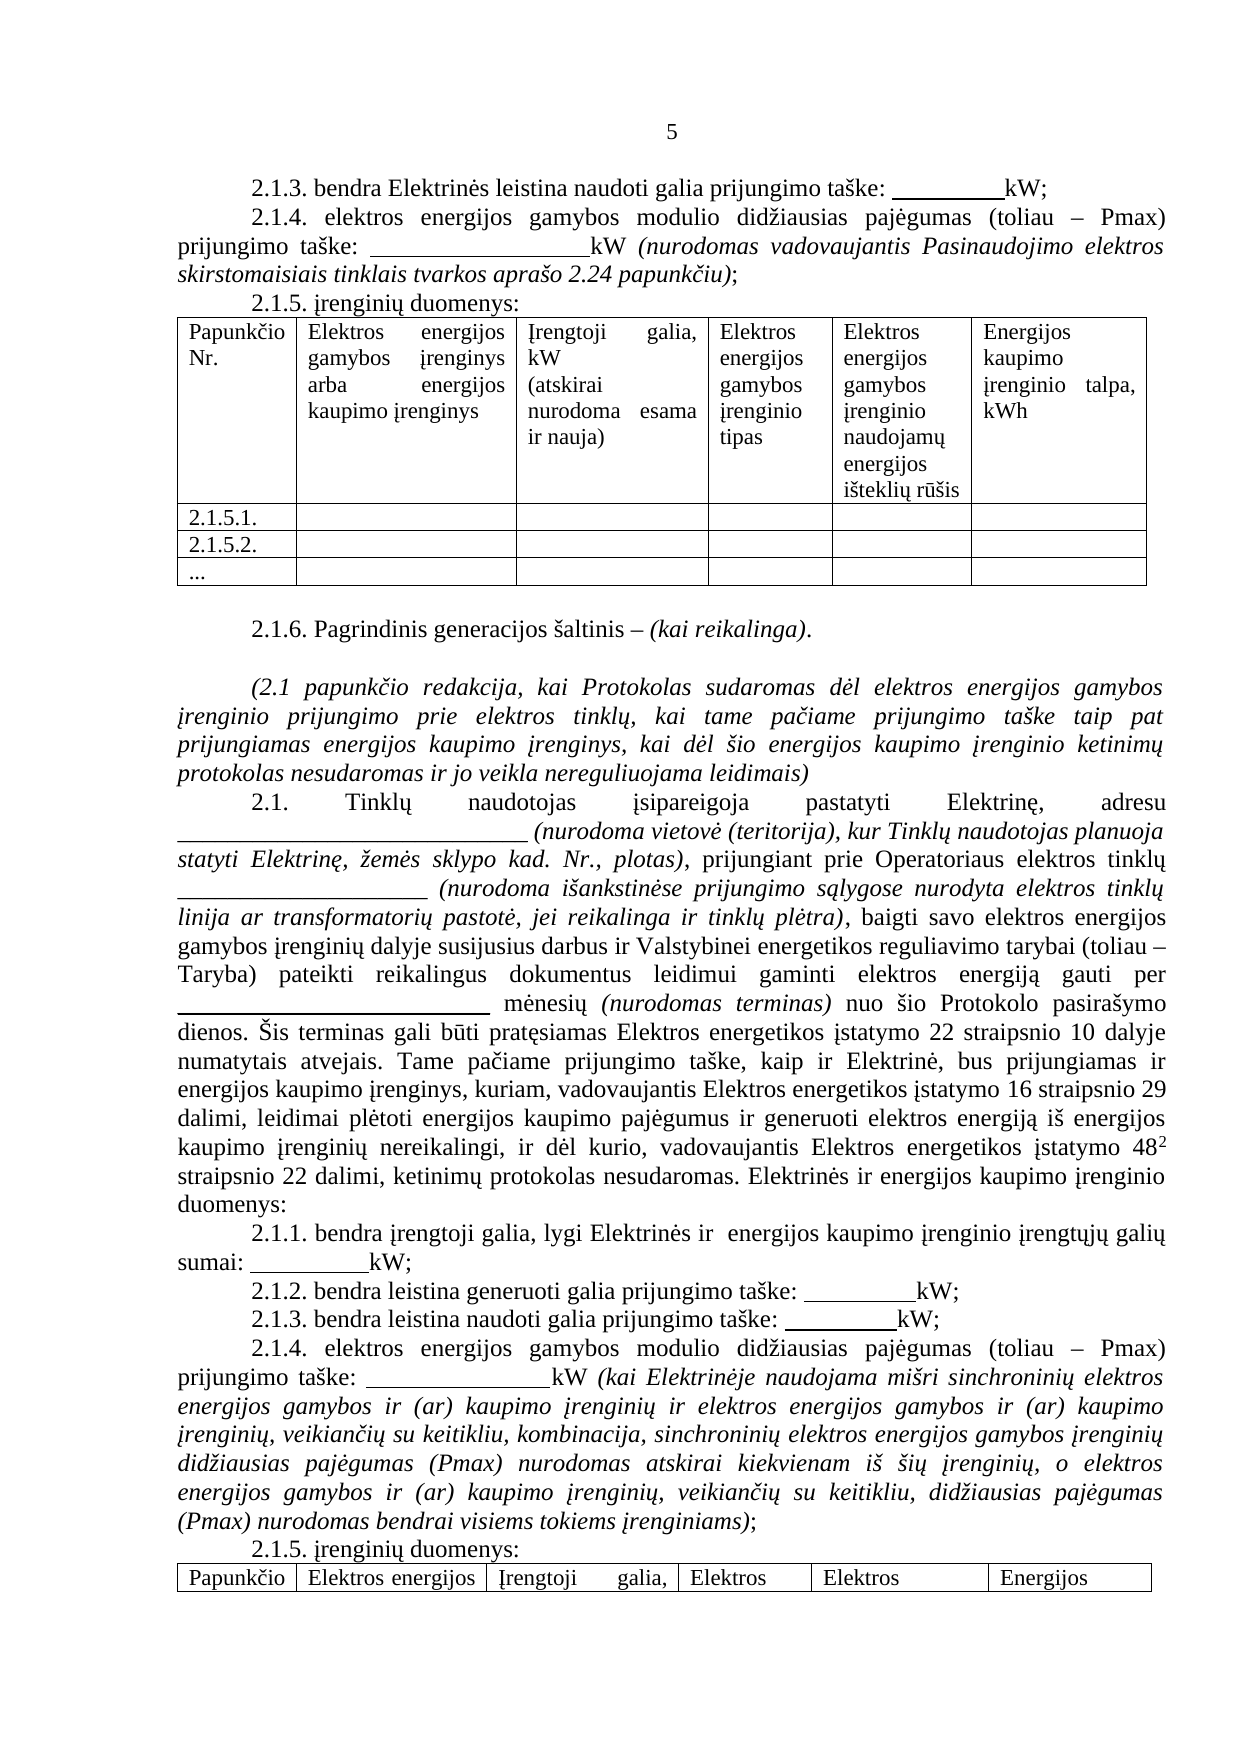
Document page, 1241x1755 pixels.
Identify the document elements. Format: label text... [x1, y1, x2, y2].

table_cell [833, 531, 971, 557]
table_cell [972, 558, 1146, 585]
table_header Elektros energijos gamybos įrenginio naudojamų energijos išteklių rūšis [833, 318, 971, 502]
table_header Papunkčio Nr. [178, 318, 296, 502]
table_header Elektros energijos [297, 1564, 486, 1591]
table_cell [833, 504, 971, 530]
table_header Elektros energijos gamybos įrenginio tipas [709, 318, 832, 502]
table_cell [972, 504, 1146, 530]
table_cell [517, 531, 708, 557]
text 2.1.3. bendra leistina naudoti galia prijungimo taške: kW; [177, 1304, 1167, 1333]
table_cell [297, 504, 516, 530]
table_header Įrengtoji galia, [487, 1564, 678, 1591]
text 2.1.2. bendra leistina generuoti galia prijungimo taške: kW; [251, 1276, 1167, 1304]
text 2.1.5. įrenginių duomenys: [177, 1534, 1167, 1563]
text 2.1.1. bendra įrengtoji galia, lygi Elektrinės ir energijos kaupimo įrenginio įrengtųjų galių sumai: kW; [177, 1218, 1167, 1276]
table_header Elektros [812, 1564, 988, 1591]
table_cell [709, 531, 832, 557]
table_cell [517, 504, 708, 530]
table_header Elektros energijos gamybos įrenginys arba energijos kaupimo įrenginys [297, 318, 516, 502]
text 2.1.5. įrenginių duomenys: [177, 288, 1167, 317]
table_cell [297, 558, 516, 585]
table_header Elektros [679, 1564, 811, 1591]
table_cell [709, 504, 832, 530]
table_cell 2.1.5.1. [178, 504, 296, 530]
table_cell [517, 558, 708, 585]
text 2.1.6. Pagrindinis generacijos šaltinis – (kai reikalinga). [177, 614, 1167, 643]
table_header Papunkčio [178, 1564, 296, 1591]
table_cell ... [178, 558, 296, 585]
table_cell [972, 531, 1146, 557]
table_cell [833, 558, 971, 585]
text 2.1.4. elektros energijos gamybos modulio didžiausias pajėgumas (toliau – Pmax) prijungimo taške: kW (kai Elektrinėje naudojama mišri sinchroninių elektros energijos gamybos ir (ar) kaupimo įrenginių ir elektros energijos gamybos ir (ar) kaupimo įrenginių, veikiančių su keitikliu, kombinacija, sinchroninių elektros energijos gamybos įrenginių didžiausias pajėgumas (Pmax) nurodomas atskirai kiekvienam iš šių įrenginių, o elektros energijos gamybos ir (ar) kaupimo įrenginių, veikiančių su keitikliu, didžiausias pajėgumas (Pmax) nurodomas bendrai visiems tokiems įrenginiams); [177, 1333, 1167, 1534]
table_header Energijos kaupimo įrenginio talpa, kWh [972, 318, 1146, 502]
text 2.1. Tinklų naudotojas įsipareigoja pastatyti Elektrinę, adresu ____________________________ (nurodoma vietovė (teritorija), kur Tinklų naudotojas planuoja statyti Elektrinę, žemės sklypo kad. Nr., plotas), prijungiant prie Operatoriaus elektros tinklų ____________________ (nurodoma išankstinėse prijungimo sąlygose nurodyta elektros tinklų linija ar transformatorių pastotė, jei reikalinga ir tinklų plėtra), baigti savo elektros energijos gamybos įrenginių dalyje susijusius darbus ir Valstybinei energetikos reguliavimo tarybai (toliau – Taryba) pateikti reikalingus dokumentus leidimui gaminti elektros energiją gauti per _________________________ mėnesių (nurodomas terminas) nuo šio Protokolo pasirašymo dienos. Šis terminas gali būti pratęsiamas Elektros energetikos įstatymo 22 straipsnio 10 dalyje numatytais atvejais. Tame pačiame prijungimo taške, kaip ir Elektrinė, bus prijungiamas ir energijos kaupimo įrenginys, kuriam, vadovaujantis Elektros energetikos įstatymo 16 straipsnio 29 dalimi, leidimai plėtoti energijos kaupimo pajėgumus ir generuoti elektros energiją iš energijos kaupimo įrenginių nereikalingi, ir dėl kurio, vadovaujantis Elektros energetikos įstatymo 482 straipsnio 22 dalimi, ketinimų protokolas nesudaromas. Elektrinės ir energijos kaupimo įrenginio duomenys: [177, 787, 1167, 1218]
text 2.1.3. bendra Elektrinės leistina naudoti galia prijungimo taške: kW; [177, 173, 1167, 202]
text 2.1.4. elektros energijos gamybos modulio didžiausias pajėgumas (toliau – Pmax) prijungimo taške: kW (nurodomas vadovaujantis Pasinaudojimo elektros skirstomaisiais tinklais tvarkos aprašo ‎2.24 papunkčiu); [177, 202, 1167, 288]
text (2.1 papunkčio redakcija, kai Protokolas sudaromas dėl elektros energijos gamybos įrenginio prijungimo prie elektros tinklų, kai tame pačiame prijungimo taške taip pat prijungiamas energijos kaupimo įrenginys, kai dėl šio energijos kaupimo įrenginio ketinimų protokolas nesudaromas ir jo veikla nereguliuojama leidimais) [177, 672, 1167, 787]
table_header Energijos [989, 1564, 1151, 1591]
table_cell [297, 531, 516, 557]
table_cell 2.1.5.2. [178, 531, 296, 557]
table_cell [709, 558, 832, 585]
table_header Įrengtoji galia, kW (atskirai nurodoma esama ir nauja) [517, 318, 708, 502]
